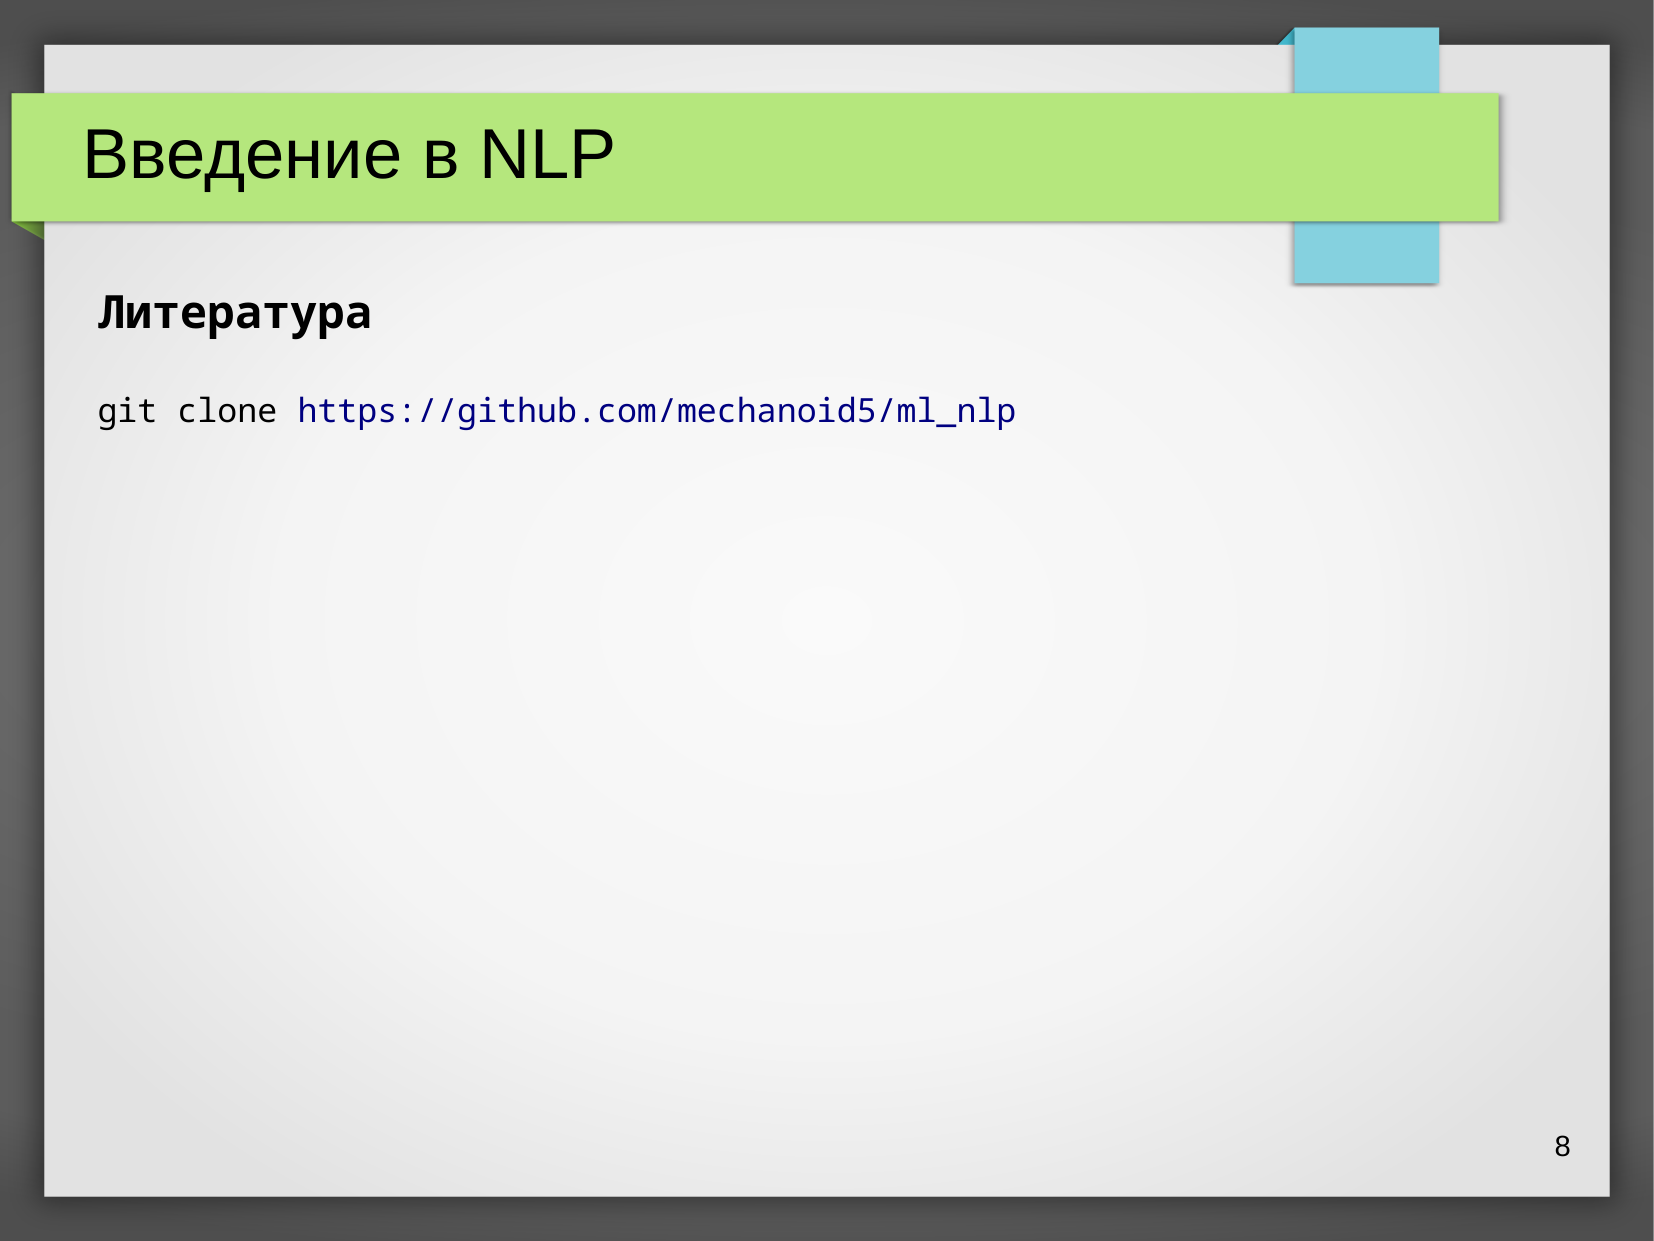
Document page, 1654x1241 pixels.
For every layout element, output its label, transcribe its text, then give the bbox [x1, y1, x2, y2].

picture [0, 0, 1654, 1241]
text_box Литература git clone https://github.com/mechanoid5/ml_nlp [82, 271, 1607, 1072]
title Введение в NLP [82, 113, 1406, 194]
